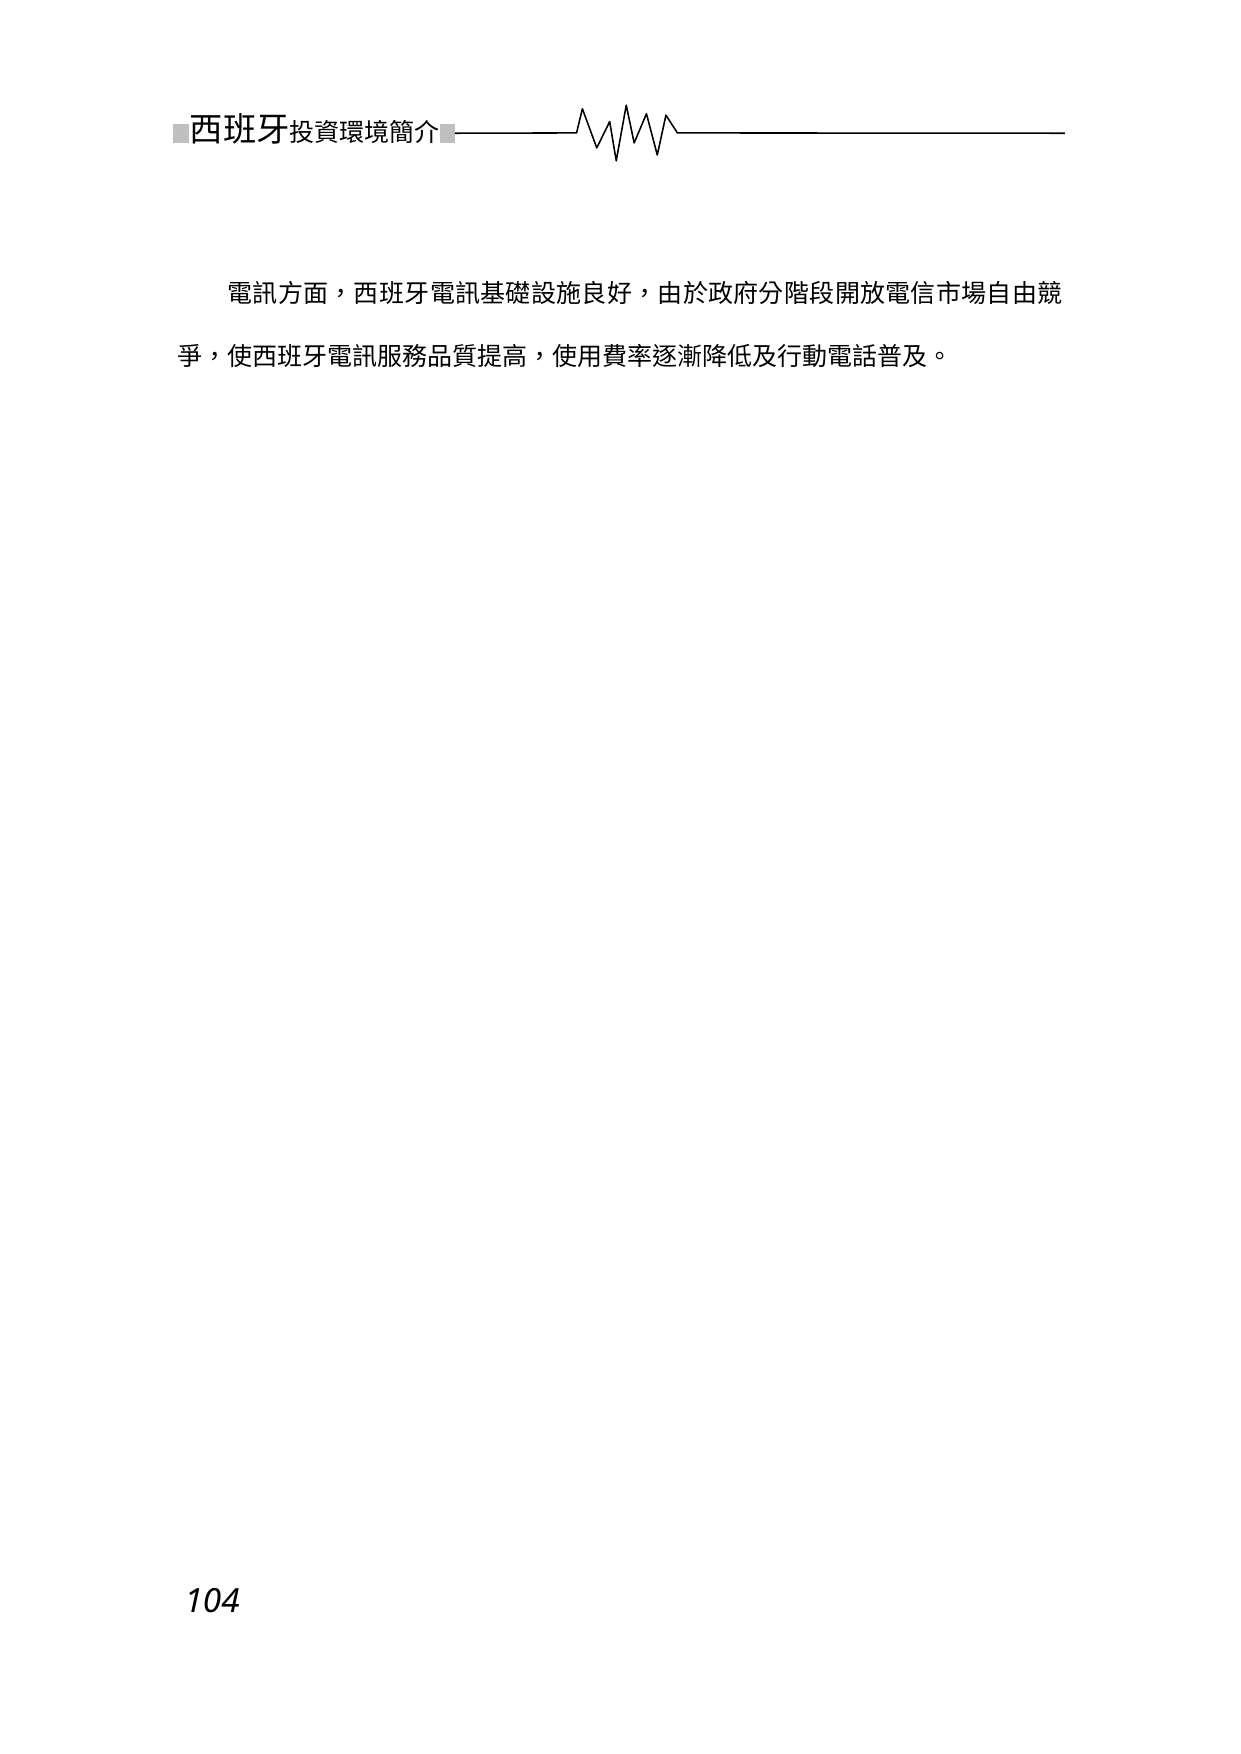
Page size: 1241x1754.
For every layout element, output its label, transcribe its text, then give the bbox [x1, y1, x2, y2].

text 電訊方面，西班牙電訊基礎設施良好，由於政府分階段開放電信市場自由競爭，使西班牙電訊服務品質提高，使用費率逐漸降低及行動電話普及。 [177, 250, 1063, 375]
